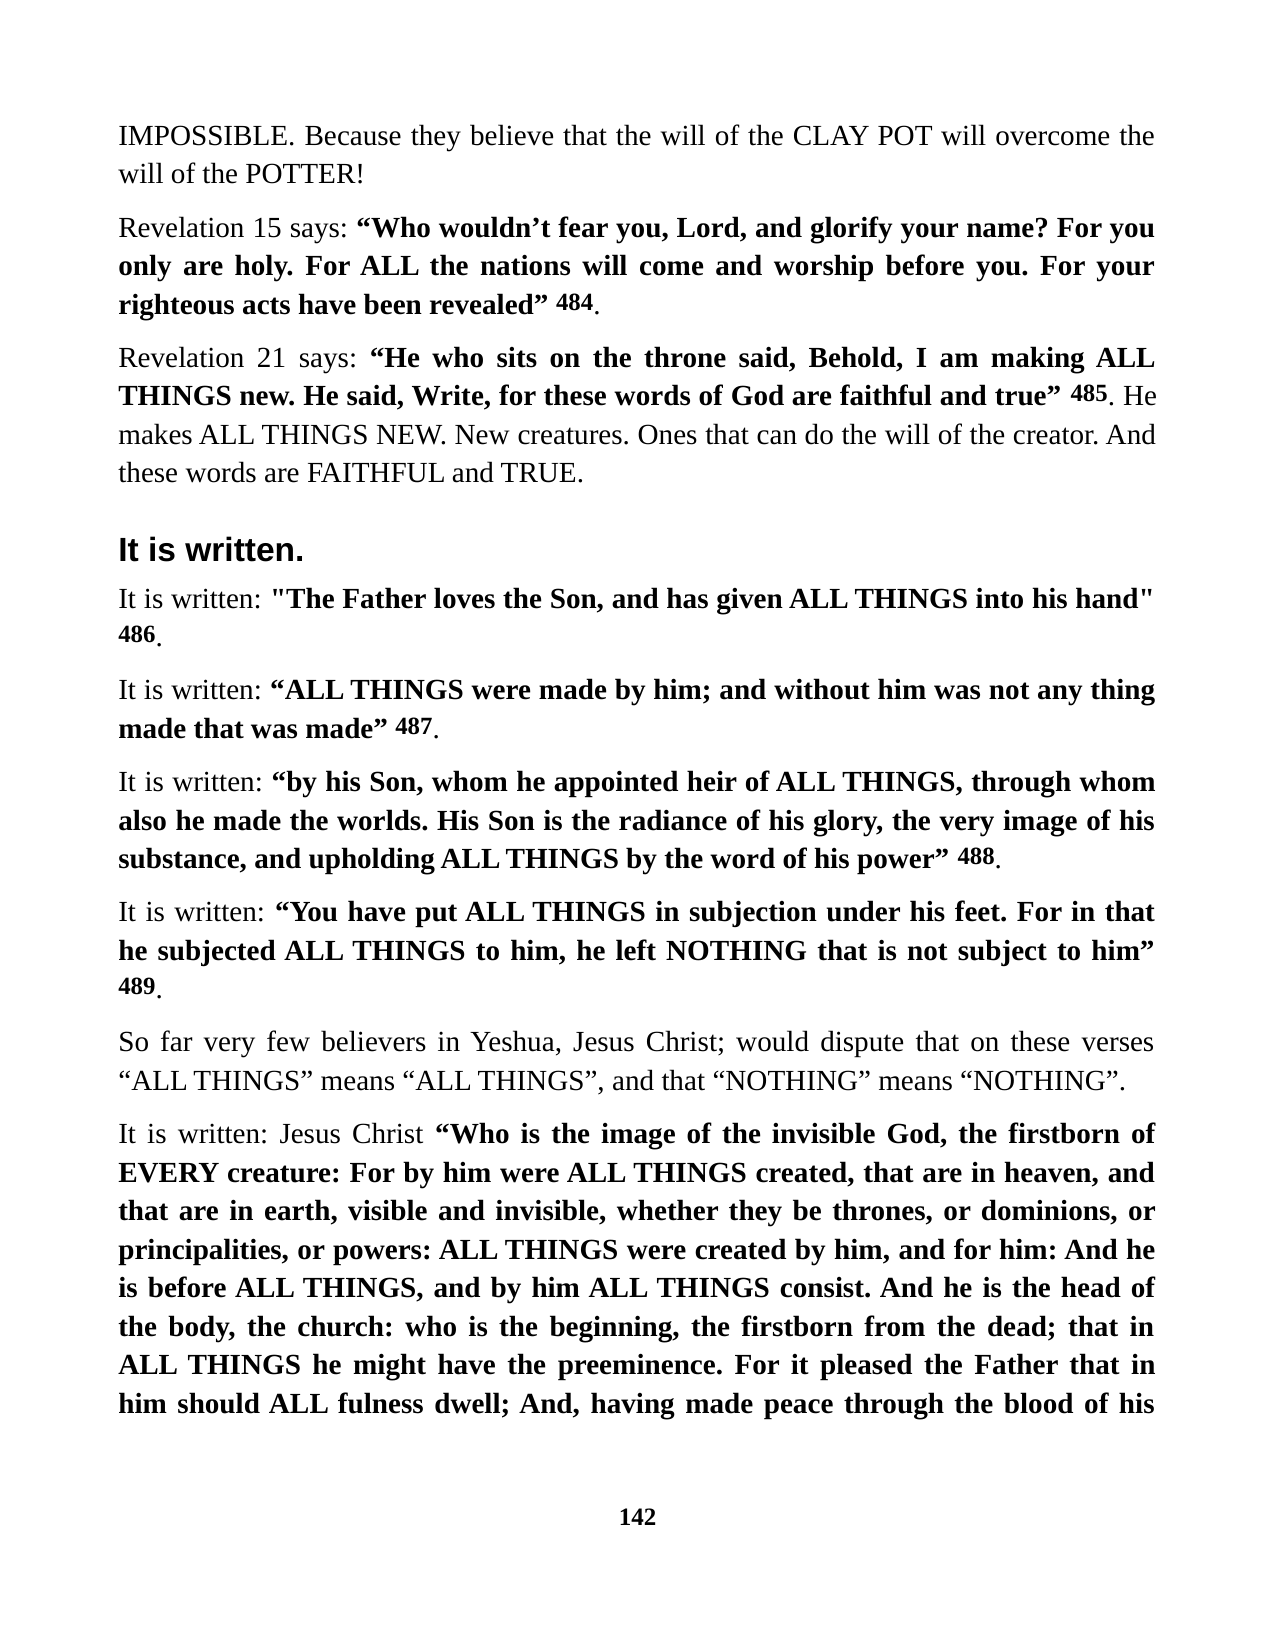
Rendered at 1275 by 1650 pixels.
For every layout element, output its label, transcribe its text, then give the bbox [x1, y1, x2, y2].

text It is written: “by his Son, whom he appointed heir of ALL THINGS, through whom also he made the worlds. His Son is the radiance of his glory, the very image of his substance, and upholding ALL THINGS by the word of his power” . [118, 764, 1157, 875]
text Revelation 21 says: “He who sits on the throne said, Behold, I am making ALL THINGS new. He said, Write, for these words of God are faithful and true” . He makes ALL THINGS NEW. New creatures. Ones that can do the will of the creator. And these words are FAITHFUL and TRUE. [118, 340, 1157, 489]
text So far very few believers in Yeshua, Jesus Christ; would dispute that on these verses “ALL THINGS” means “ALL THINGS”, and that “NOTHING” means “NOTHING”. [118, 1024, 1157, 1097]
text It is written: “ALL THINGS were made by him; and without him was not any thing made that was made” . [118, 672, 1157, 744]
text It is written: Jesus Christ “Who is the image of the invisible God, the firstborn of EVERY creature: For by him were ALL THINGS created, that are in heaven, and that are in earth, visible and invisible, whether they be thrones, or dominions, or principalities, or powers: ALL THINGS were created by him, and for him: And he is before ALL THINGS, and by him ALL THINGS consist. And he is the head of the body, the church: who is the beginning, the firstborn from the dead; that in ALL THINGS he might have the preeminence. For it pleased the Father that in him should ALL fulness dwell; And, having made peace through the blood of his [118, 1116, 1157, 1419]
text It is written: “You have put ALL THINGS in subjection under his feet. For in that he subjected ALL THINGS to him, he left NOTHING that is not subject to him” . [118, 894, 1157, 1005]
subtitle It is written. [118, 529, 1157, 568]
text Revelation 15 says: “Who wouldn’t fear you, Lord, and glorify your name? For you only are holy. For ALL the nations will come and worship before you. For your righteous acts have been revealed” . [118, 210, 1157, 320]
text IMPOSSIBLE. Because they believe that the will of the CLAY POT will overcome the will of the POTTER! [118, 118, 1157, 190]
text It is written: "The Father loves the Son, and has given ALL THINGS into his hand" . [118, 581, 1157, 653]
